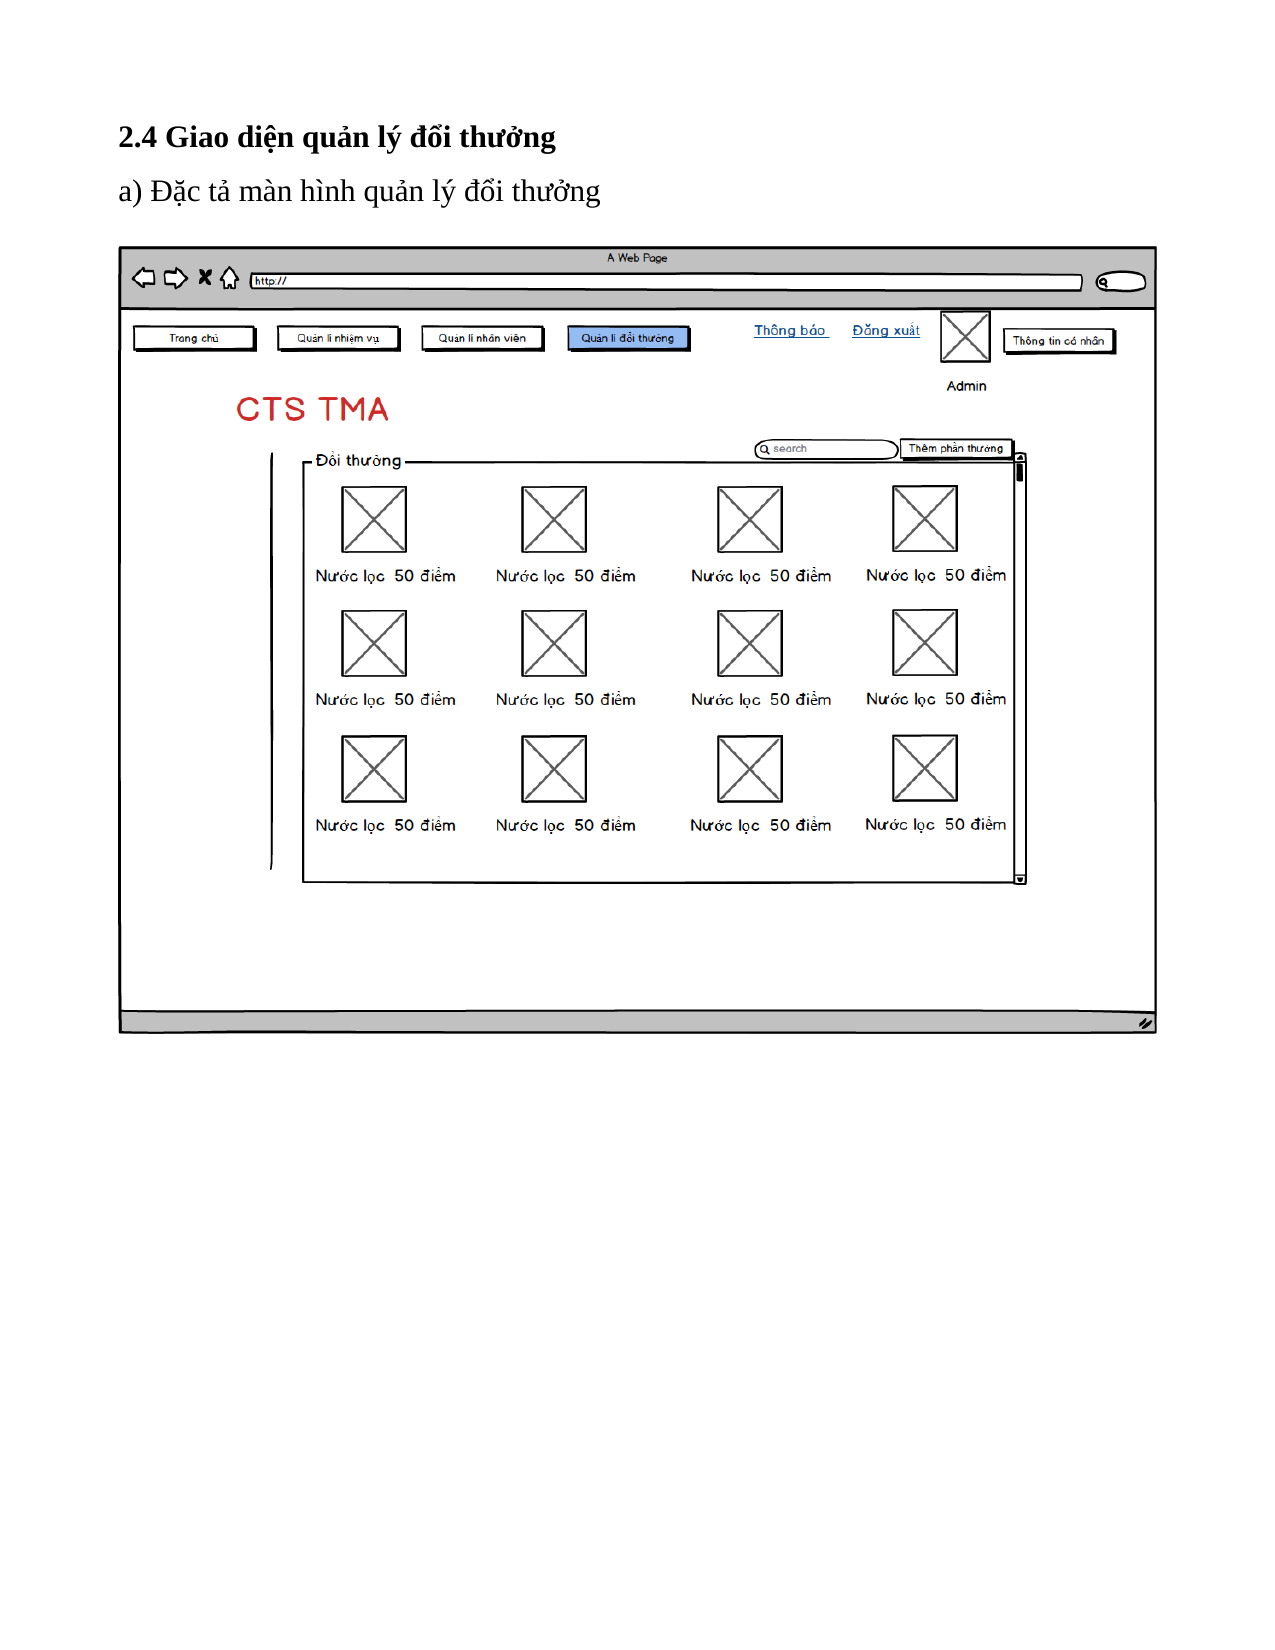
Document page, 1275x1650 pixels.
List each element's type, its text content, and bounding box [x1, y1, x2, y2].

text a) Đặc tả màn hình quản lý đổi thưởng [118, 172, 1157, 208]
picture [118, 246, 1157, 1034]
text 2.4 Giao diện quản lý đổi thưởng [118, 118, 1157, 154]
